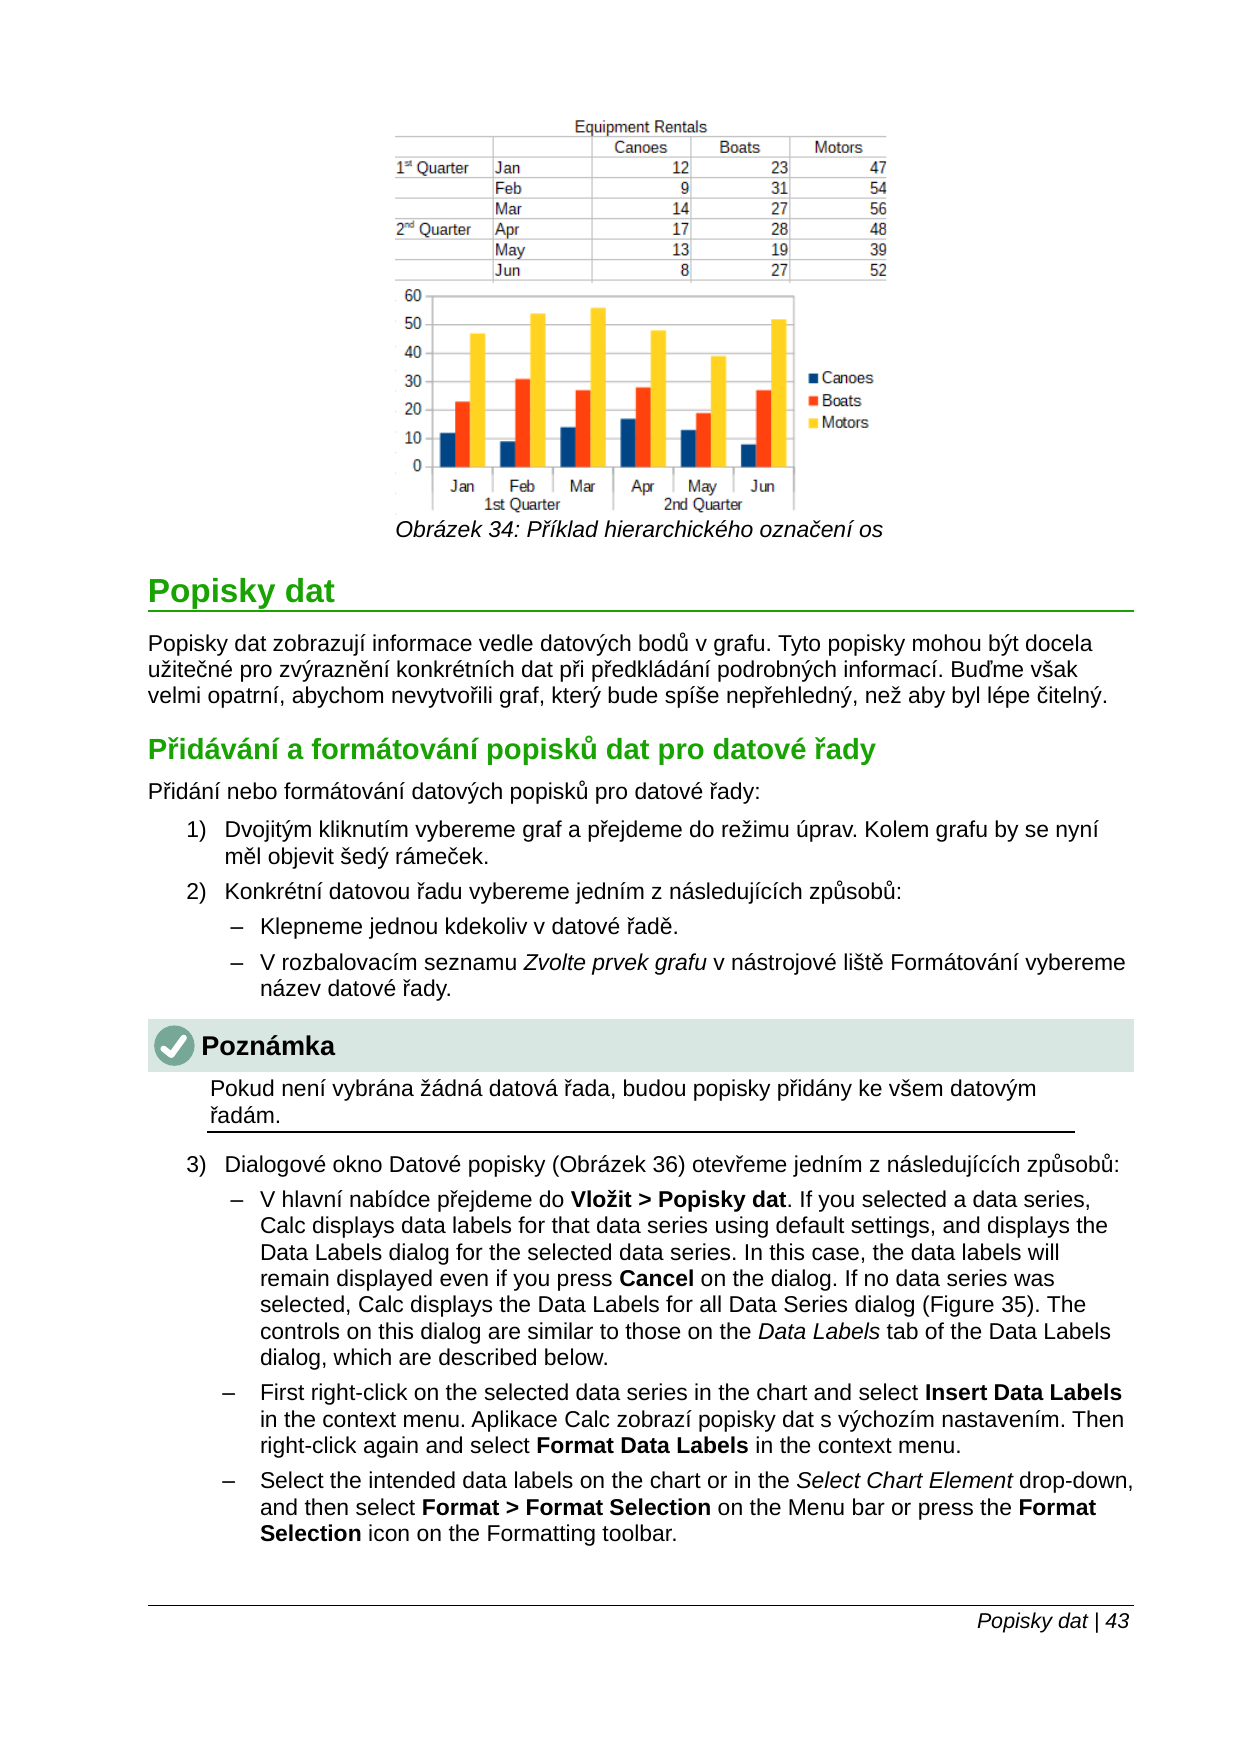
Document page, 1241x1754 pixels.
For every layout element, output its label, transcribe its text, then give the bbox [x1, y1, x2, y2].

text Obrázek 34: Příklad hierarchického označení os [395, 516, 886, 542]
subtitle Poznámka [148, 1019, 1134, 1072]
subtitle Přidávání a formátování popisků dat pro datové řady [148, 732, 1134, 766]
list Klepneme jednou kdekoliv v datové řadě. [230, 913, 1134, 939]
list V hlavní nabídce přejdeme do Vložit > Popisky dat. If you selected a data series, Calc displays data labels for that data series using default settings, and displays the Data Labels dialog for the selected data series. In this case, the data labels will remain displayed even if you press Cancel on the dialog. If no data series was selected, Calc displays the Data Labels for all Data Series dialog (Figure 35). The controls on this dialog are similar to those on the Data Labels tab of the Data Labels dialog, which are described below. [230, 1186, 1134, 1371]
list Konkrétní datovou řadu vybereme jedním z následujících způsobů: [207, 878, 1134, 904]
list Přidání nebo formátování datových popisků pro datové řady: [148, 778, 1134, 804]
text Pokud není vybrána žádná datová řada, budou popisky přidány ke všem datovým řadám. [207, 1072, 1075, 1131]
subtitle Popisky dat [148, 571, 1134, 610]
list Dialogové okno Datové popisky (Obrázek 35) otevřeme jedním z následujících způsobů: [207, 1151, 1134, 1177]
text Popisky dat zobrazují informace vedle datových bodů v grafu. Tyto popisky mohou být docela užitečné pro zvýraznění konkrétních dat při předkládání podrobných informací. Buďme však velmi opatrní, abychom nevytvořili graf, který bude spíše nepřehledný, než aby byl lépe čitelný. [148, 629, 1134, 709]
list Select the intended data labels on the chart or in the Select Chart Element drop-down, and then select Format > Format Selection on the Menu bar or press the Format Selection icon on the Formatting toolbar. [222, 1467, 1134, 1546]
list Dvojitým kliknutím vybereme graf a přejdeme do režimu úprav. Kolem grafu by se nyní měl objevit šedý rámeček. [207, 816, 1134, 869]
list First right-click on the selected data series in the chart and select Insert Data Labels in the context menu. Aplikace Calc zobrazí popisky dat s výchozím nastavením. Then right-click again and select Format Data Labels in the context menu. [222, 1379, 1134, 1458]
picture [395, 118, 887, 516]
list V rozbalovacím seznamu Zvolte prvek grafu v nástrojové liště Formátování vybereme název datové řady. [230, 948, 1134, 1001]
